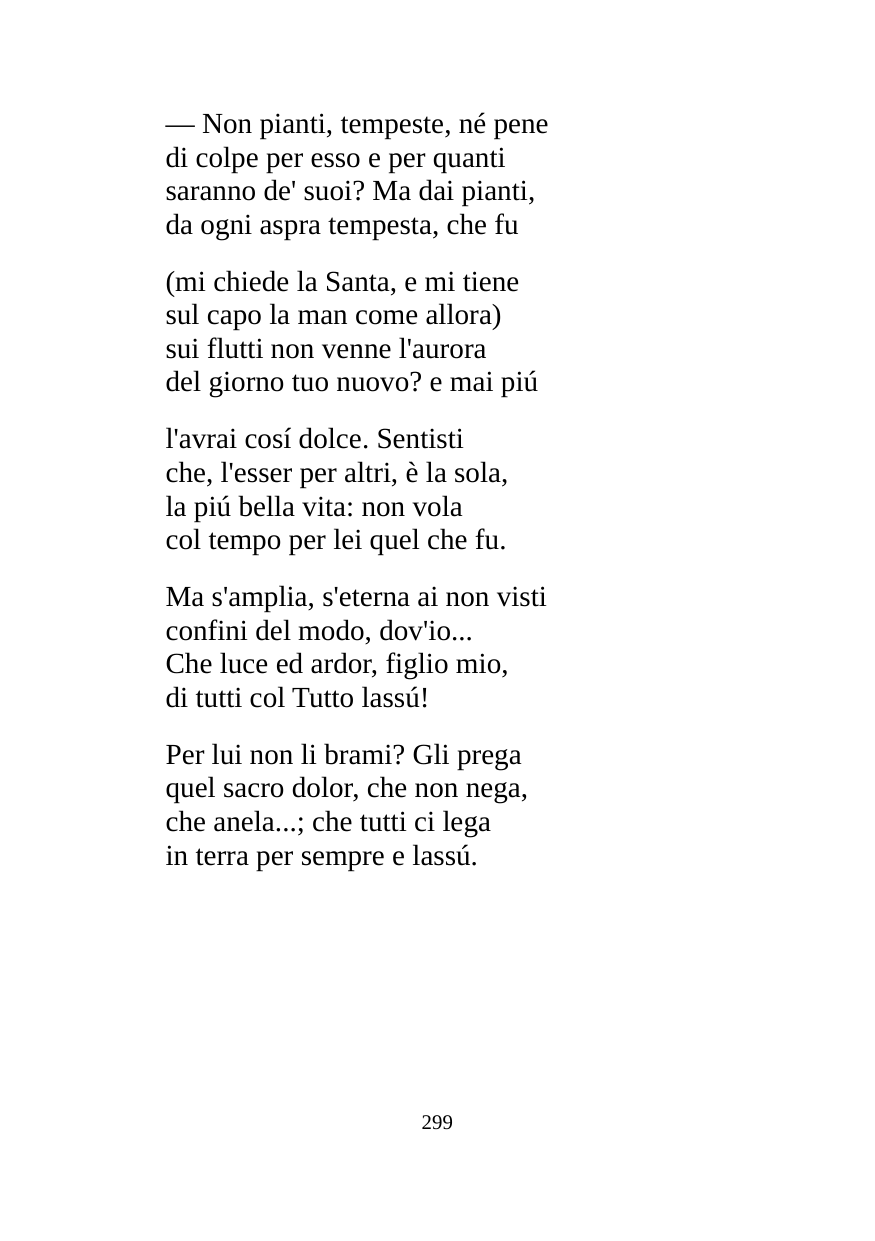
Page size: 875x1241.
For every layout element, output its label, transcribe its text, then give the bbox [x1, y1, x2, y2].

text l'avrai cosí dolce. Sentisti che, l'esser per altri, è la sola, la piú bella vita: non vola col tempo per lei quel che fu. [165, 422, 768, 556]
text Ma s'amplia, s'eterna ai non visti confini del modo, dov'io... Che luce ed ardor, figlio mio, di tutti col Tutto lassú! [165, 579, 768, 713]
text — Non pianti, tempeste, né pene di colpe per esso e per quanti saranno de' suoi? Ma dai pianti, da ogni aspra tempesta, che fu [165, 106, 768, 240]
text (mi chiede la Santa, e mi tiene sul capo la man come allora) sui flutti non venne l'aurora del giorno tuo nuovo? e mai piú [165, 264, 768, 398]
text Per lui non li brami? Gli prega quel sacro dolor, che non nega, che anela...; che tutti ci lega in terra per sempre e lassú. [165, 737, 768, 871]
